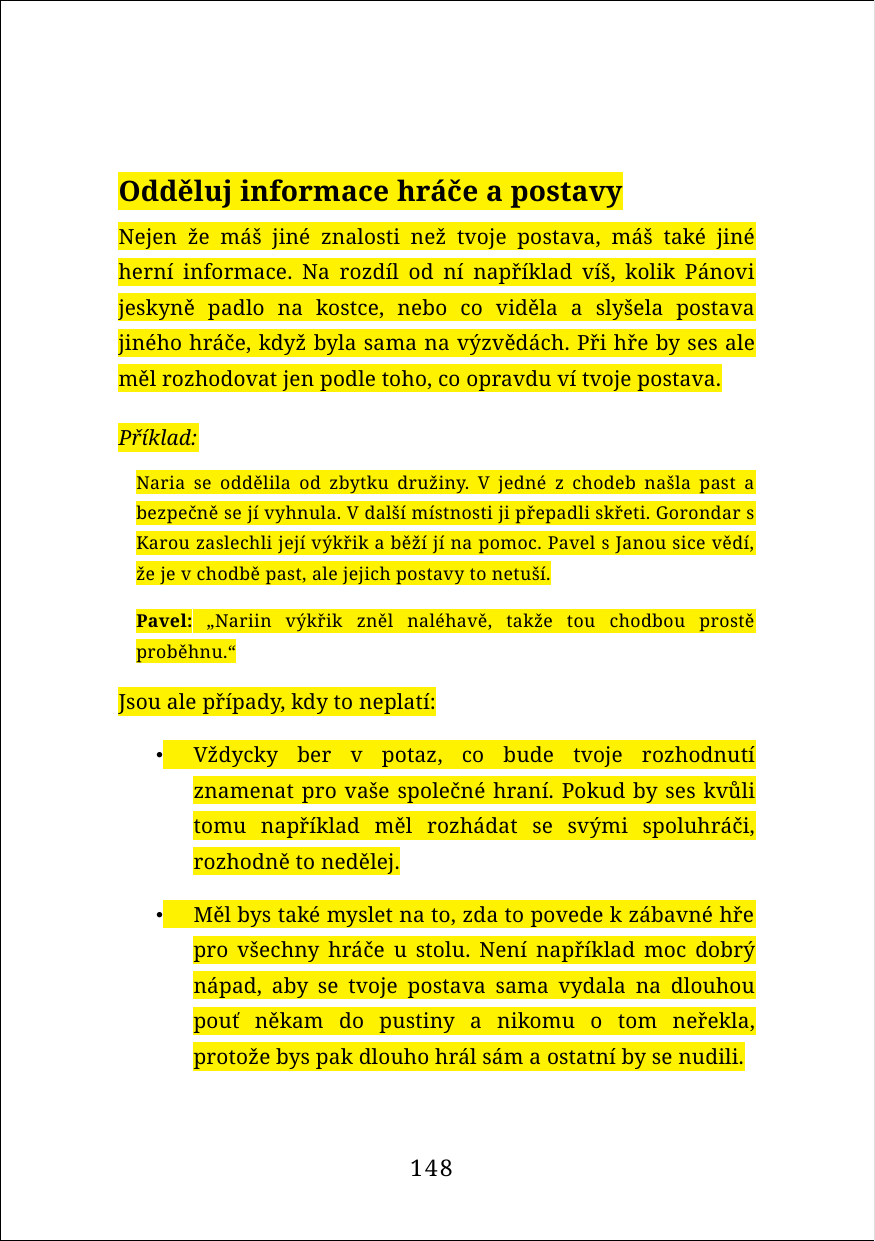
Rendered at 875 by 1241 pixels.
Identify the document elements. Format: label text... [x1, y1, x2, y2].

text Naria se oddělila od zbytku družiny. V jedné z chodeb našla past a bezpečně se jí vyhnula. V další místnosti ji přepadli skřeti. Gorondar s Karou zaslechli její výkřik a běží jí na pomoc. Pavel s Janou sice vědí, že je v chodbě past, ale jejich postavy to netuší. [136, 470, 756, 585]
text Jsou ale případy, kdy to neplatí: [118, 687, 756, 716]
text Pavel: „Nariin výkřik zněl naléhavě, takže tou chodbou prostě proběhnu.“ [136, 609, 756, 663]
text Nejen že máš jiné znalosti než tvoje postava, máš také jiné herní informace. Na rozdíl od ní například víš, kolik Pánovi jeskyně padlo na kostce, nebo co viděla a slyšela postava jiného hráče, když byla sama na výzvědách. Při hře by ses ale měl rozhodovat jen podle toho, co opravdu ví tvoje postava. [118, 222, 756, 392]
subtitle Odděluj informace hráče a postavy [118, 172, 756, 210]
text Příklad: [118, 423, 756, 452]
list Vždycky ber v potaz, co bude tvoje rozhodnutí znamenat pro vaše společné hraní. Pokud by ses kvůli tomu například měl rozhádat se svými spoluhráči, rozhodně to nedělej. [156, 740, 756, 875]
list Měl bys také myslet na to, zda to povede k zábavné hře pro všechny hráče u stolu. Není například moc dobrý nápad, aby se tvoje postava sama vydala na dlouhou pouť někam do pustiny a nikomu o tom neřekla, protože bys pak dlouho hrál sám a ostatní by se nudili. [156, 900, 756, 1071]
